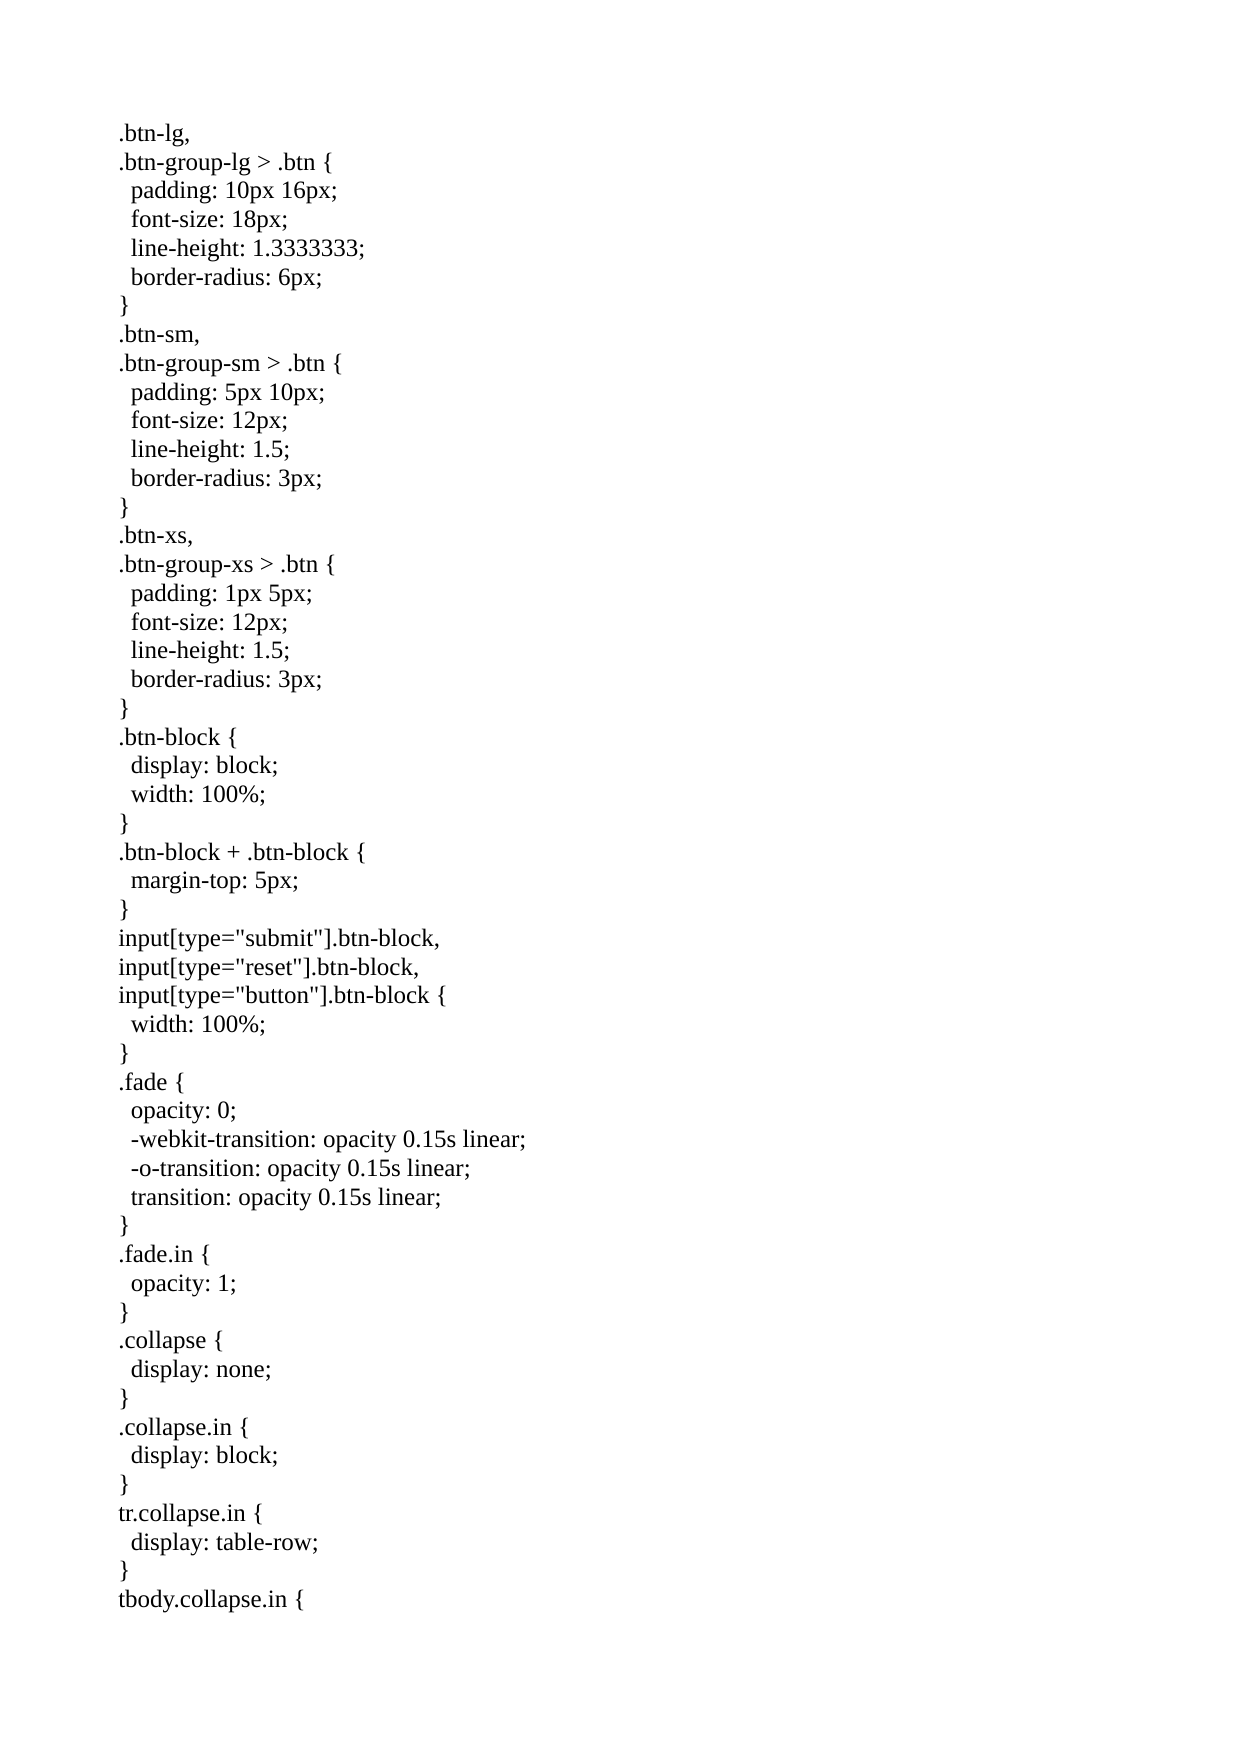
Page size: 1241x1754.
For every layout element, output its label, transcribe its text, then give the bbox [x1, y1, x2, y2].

text } [118, 808, 1122, 837]
text .collapse { [118, 1326, 1122, 1354]
text tbody.collapse.in { [118, 1584, 1122, 1613]
text font-size: 18px; [118, 204, 1122, 233]
text } [118, 894, 1122, 923]
text opacity: 1; [118, 1268, 1122, 1297]
text } [118, 291, 1122, 319]
text .btn-group-lg > .btn { [118, 147, 1122, 176]
text tr.collapse.in { [118, 1498, 1122, 1527]
text .btn-block + .btn-block { [118, 837, 1122, 866]
text font-size: 12px; [118, 607, 1122, 636]
text } [118, 693, 1122, 722]
text } [118, 1469, 1122, 1498]
text display: block; [118, 1441, 1122, 1469]
text } [118, 1383, 1122, 1412]
text .btn-sm, [118, 319, 1122, 348]
text input[type="button"].btn-block { [118, 981, 1122, 1009]
text .btn-xs, [118, 521, 1122, 549]
text padding: 5px 10px; [118, 377, 1122, 406]
text border-radius: 6px; [118, 262, 1122, 291]
text .fade { [118, 1067, 1122, 1096]
text } [118, 492, 1122, 521]
text .btn-group-sm > .btn { [118, 348, 1122, 377]
text width: 100%; [118, 779, 1122, 808]
text line-height: 1.3333333; [118, 233, 1122, 262]
text font-size: 12px; [118, 406, 1122, 434]
text line-height: 1.5; [118, 434, 1122, 463]
text opacity: 0; [118, 1096, 1122, 1124]
text } [118, 1297, 1122, 1326]
text border-radius: 3px; [118, 664, 1122, 693]
text input[type="reset"].btn-block, [118, 952, 1122, 981]
text } [118, 1556, 1122, 1584]
text -o-transition: opacity 0.15s linear; [118, 1153, 1122, 1182]
text display: block; [118, 751, 1122, 779]
text padding: 1px 5px; [118, 578, 1122, 607]
text display: table-row; [118, 1527, 1122, 1556]
text .btn-lg, [118, 118, 1122, 147]
text border-radius: 3px; [118, 463, 1122, 492]
text .fade.in { [118, 1239, 1122, 1268]
text input[type="submit"].btn-block, [118, 923, 1122, 952]
text .btn-group-xs > .btn { [118, 549, 1122, 578]
text display: none; [118, 1354, 1122, 1383]
text transition: opacity 0.15s linear; [118, 1182, 1122, 1211]
text } [118, 1038, 1122, 1067]
text .btn-block { [118, 722, 1122, 751]
text margin-top: 5px; [118, 866, 1122, 894]
text -webkit-transition: opacity 0.15s linear; [118, 1124, 1122, 1153]
text .collapse.in { [118, 1412, 1122, 1441]
text } [118, 1211, 1122, 1239]
text width: 100%; [118, 1009, 1122, 1038]
text line-height: 1.5; [118, 636, 1122, 664]
text padding: 10px 16px; [118, 176, 1122, 204]
